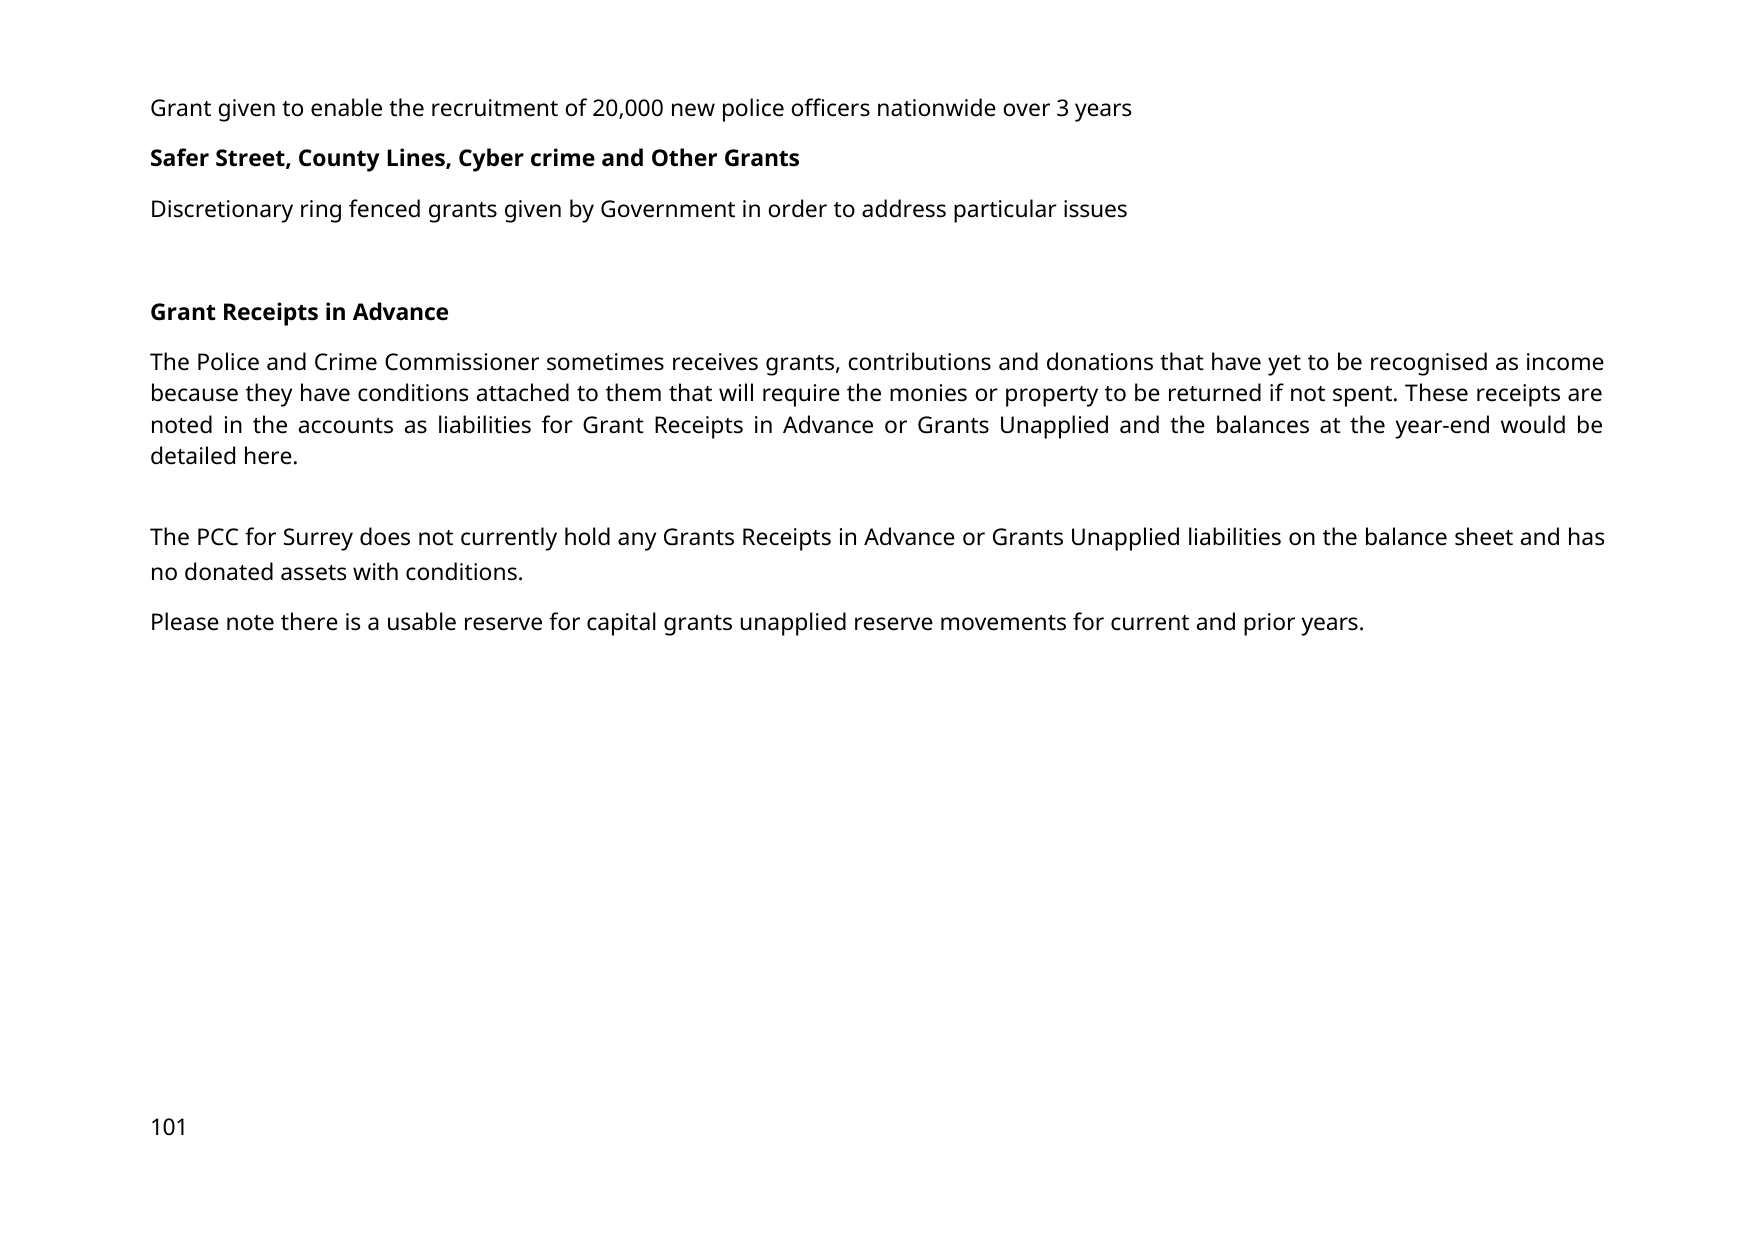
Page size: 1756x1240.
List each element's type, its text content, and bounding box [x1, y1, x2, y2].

text Please note there is a usable reserve for capital grants unapplied reserve movements for current and prior years. [150, 606, 1726, 637]
text The PCC for Surrey does not currently hold any Grants Receipts in Advance or Grants Unapplied liabilities on the balance sheet and has no donated assets with conditions. [150, 521, 1606, 587]
subtitle Grant Receipts in Advance [150, 296, 1726, 327]
text The Police and Crime Commissioner sometimes receives grants, contributions and donations that have yet to be recognised as income because they have conditions attached to them that will require the monies or property to be returned if not spent. These receipts are noted in the accounts as liabilities for Grant Receipts in Advance or Grants Unapplied and the balances at the year-end would be detailed here. [150, 346, 1606, 471]
subtitle Safer Street, County Lines, Cyber crime and Other Grants [150, 142, 1726, 174]
text Grant given to enable the recruitment of 20,000 new police officers nationwide over 3 years [150, 92, 1726, 123]
text Discretionary ring fenced grants given by Government in order to address particular issues [150, 192, 1726, 224]
